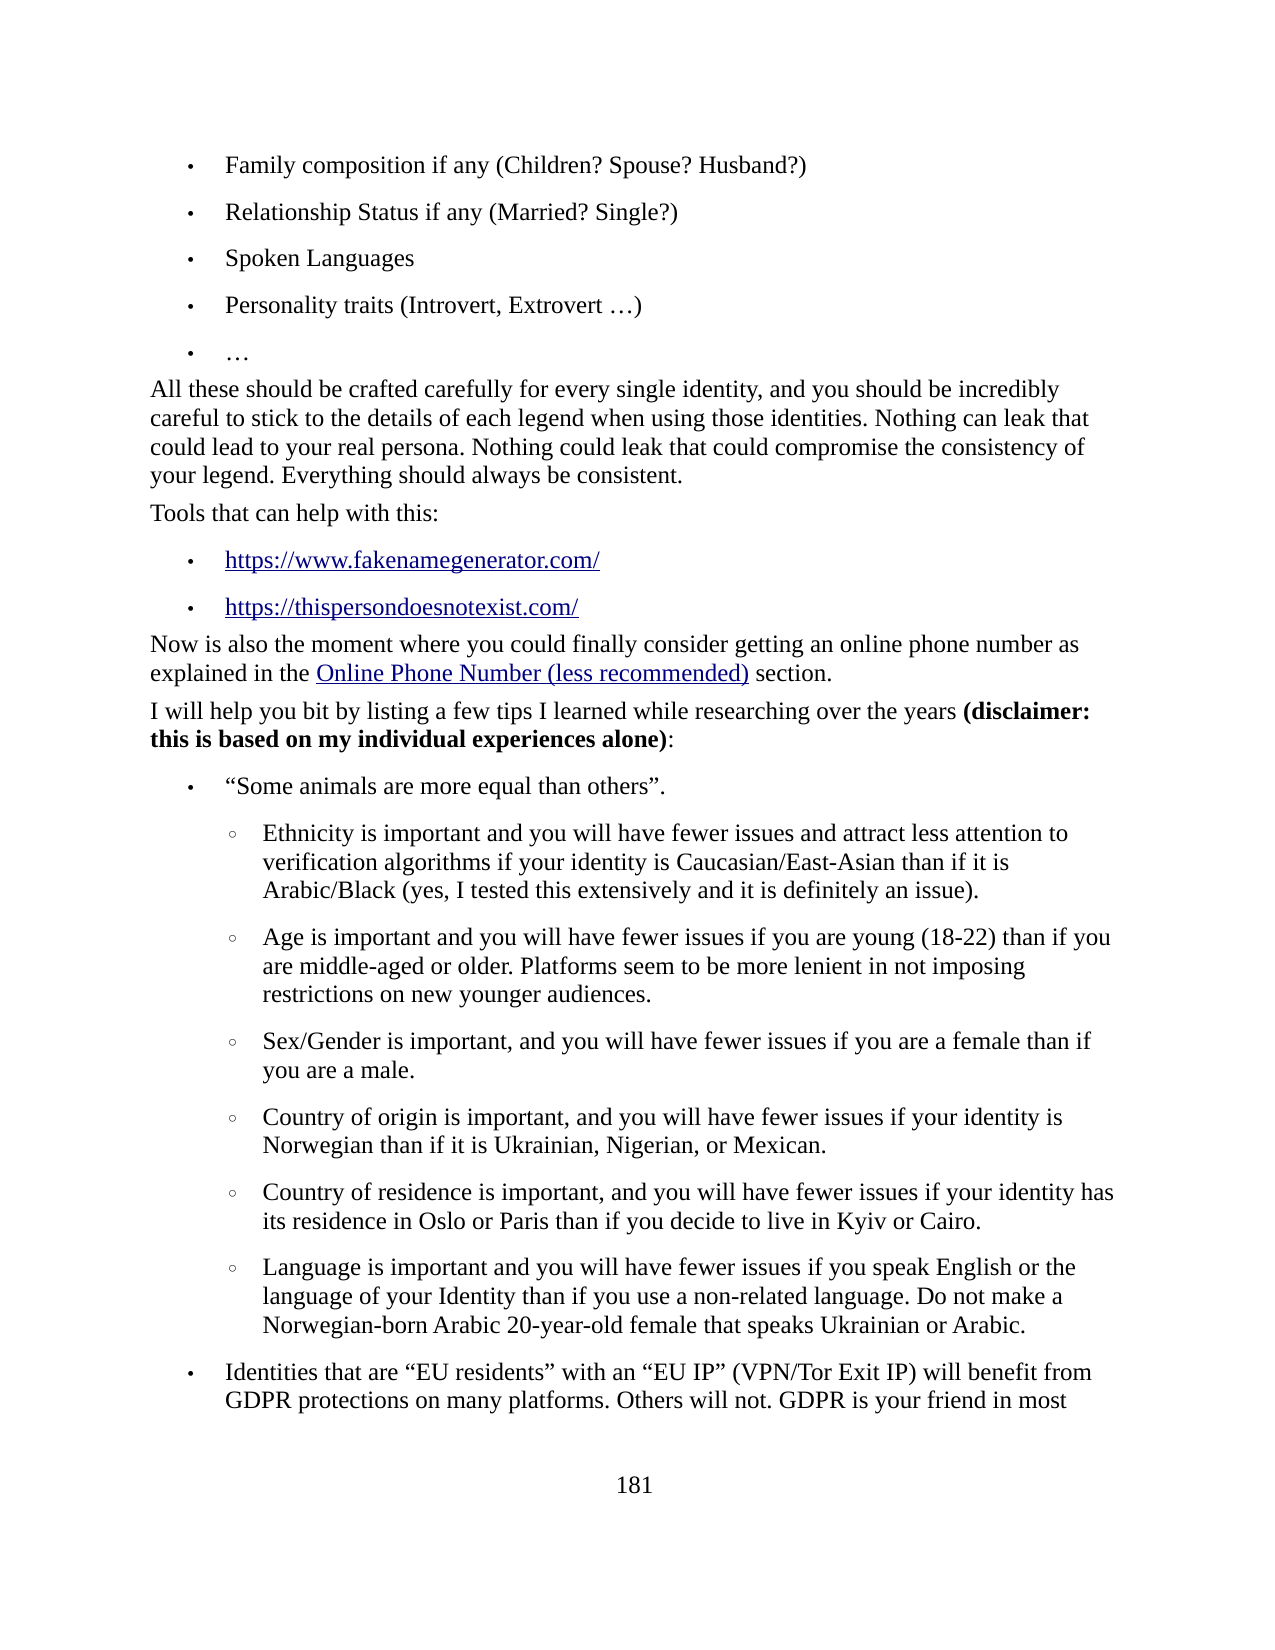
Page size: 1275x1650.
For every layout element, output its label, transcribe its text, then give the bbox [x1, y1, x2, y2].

list https://thispersondoesnotexist.com/ [187, 592, 1125, 620]
list Family composition if any (Children? Spouse? Husband?) [187, 150, 1125, 179]
text Now is also the moment where you could finally consider getting an online phone number as explained in the Online Phone Number (less recommended) section. [150, 629, 1125, 687]
list Personality traits (Introvert, Extrovert …) [187, 290, 1125, 319]
list Ethnicity is important and you will have fewer issues and attract less attention to verification algorithms if your identity is Caucasian/East-Asian than if it is Arabic/Black (yes, I tested this extensively and it is definitely an issue). [225, 818, 1125, 904]
list Spoken Languages [187, 243, 1125, 272]
list Relationship Status if any (Married? Single?) [187, 197, 1125, 225]
list Sex/Gender is important, and you will have fewer issues if you are a female than if you are a male. [225, 1026, 1125, 1084]
text I will help you bit by listing a few tips I learned while researching over the years (disclaimer: this is based on my individual experiences alone): [150, 696, 1125, 753]
text Tools that can help with this: [150, 498, 1125, 527]
list Identities that are “EU residents” with an “EU IP” (VPN/Tor Exit IP) will benefit from GDPR protections on many platforms. Others will not. GDPR is your friend in most [187, 1357, 1125, 1414]
list Language is important and you will have fewer issues if you speak English or the language of your Identity than if you use a non-related language. Do not make a Norwegian-born Arabic 20-year-old female that speaks Ukrainian or Arabic. [225, 1252, 1125, 1339]
list Country of origin is important, and you will have fewer issues if your identity is Norwegian than if it is Ukrainian, Nigerian, or Mexican. [225, 1102, 1125, 1159]
list Age is important and you will have fewer issues if you are young (18-22) than if you are middle-aged or older. Platforms seem to be more lenient in not imposing restrictions on new younger audiences. [225, 922, 1125, 1008]
list https://www.fakenamegenerator.com/ [187, 545, 1125, 574]
list … [187, 337, 1125, 365]
list Country of residence is important, and you will have fewer issues if your identity has its residence in Oslo or Paris than if you decide to live in Kyiv or Cairo. [225, 1177, 1125, 1234]
text All these should be crafted carefully for every single identity, and you should be incredibly careful to stick to the details of each legend when using those identities. Nothing can leak that could lead to your real persona. Nothing could leak that could compromise the consistency of your legend. Everything should always be consistent. [150, 374, 1125, 489]
list “Some animals are more equal than others”. [187, 771, 1125, 800]
